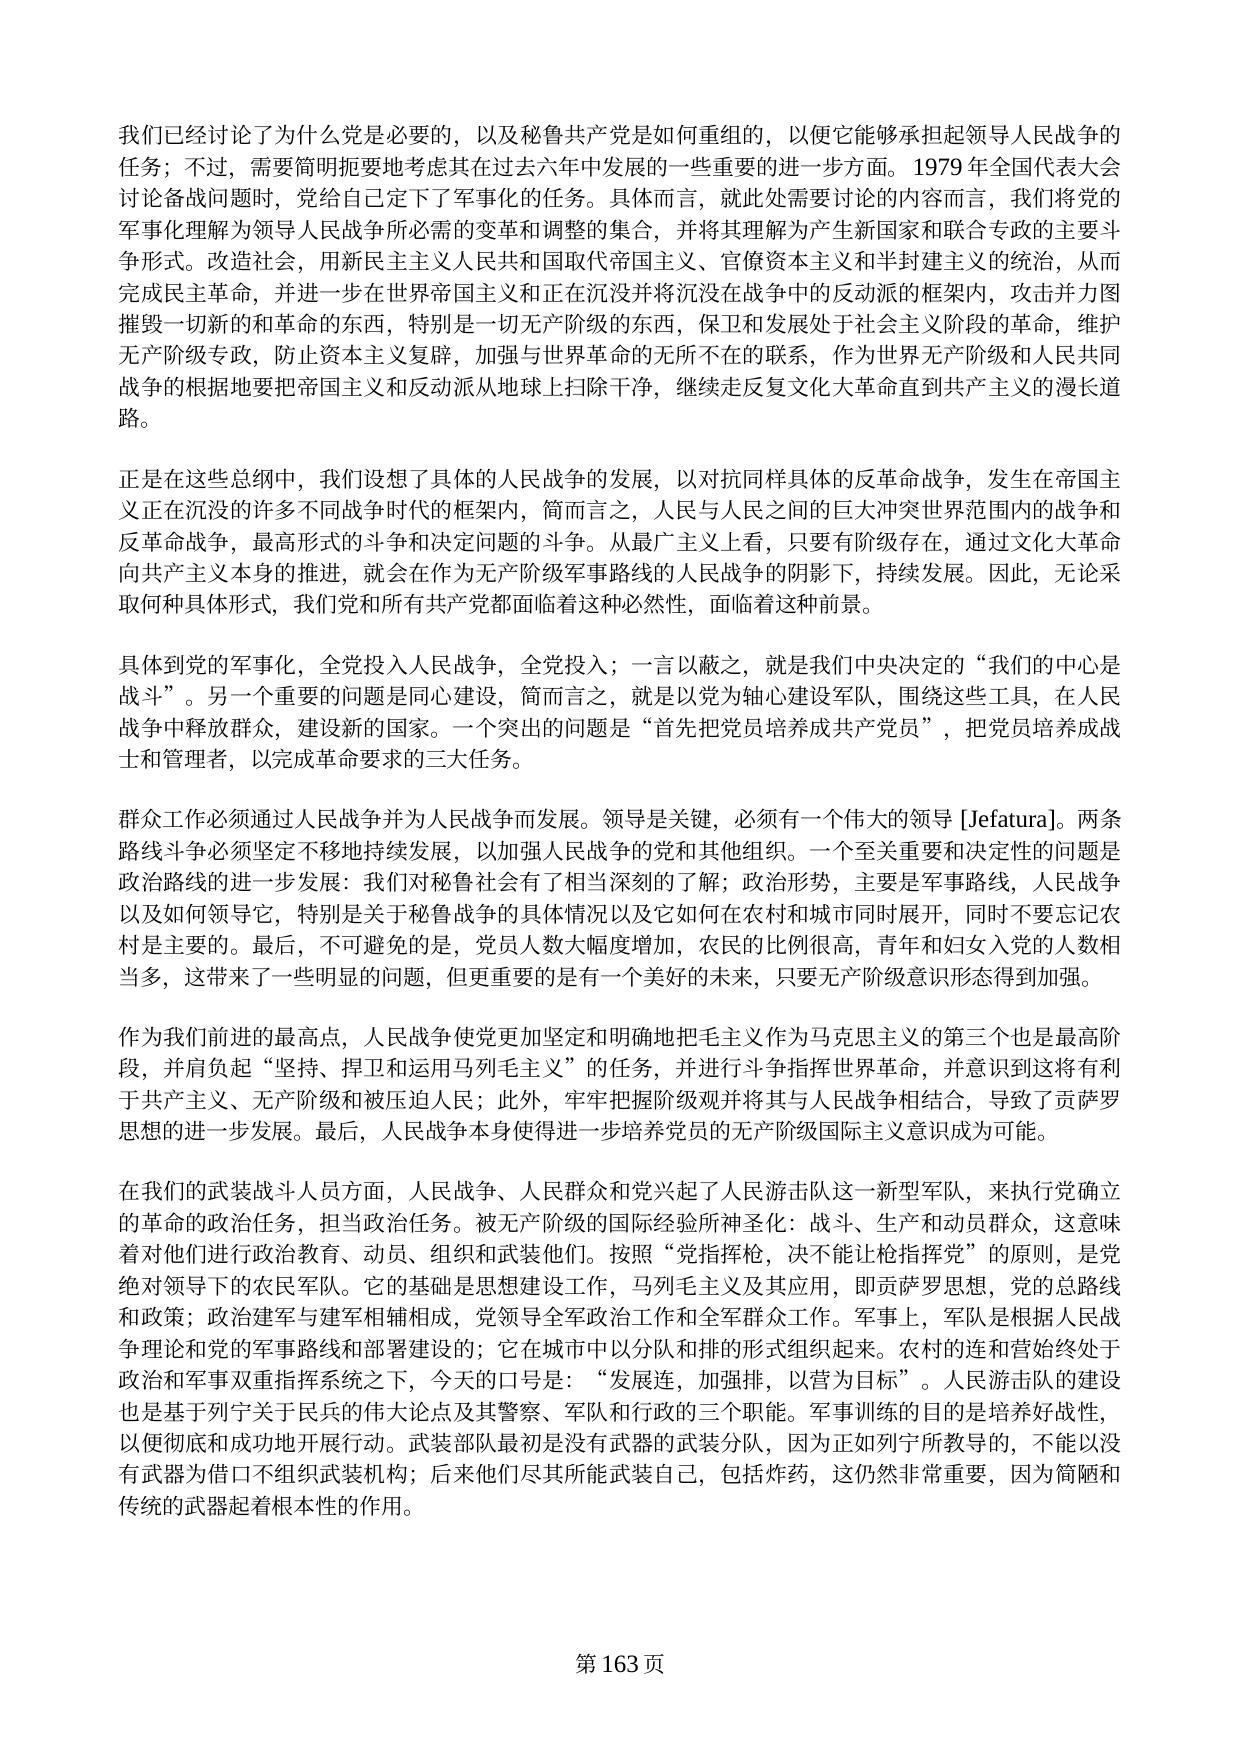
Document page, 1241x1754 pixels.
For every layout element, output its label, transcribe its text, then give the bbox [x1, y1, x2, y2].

text 在我们的武装战斗人员方面，人民战争、人民群众和党兴起了人民游击队这一新型军队，来执行党确立的革命的政治任务，担当政治任务。被无产阶级的国际经验所神圣化：战斗、生产和动员群众，这意味着对他们进行政治教育、动员、组织和武装他们。按照“党指挥枪，决不能让枪指挥党”的原则，是党绝对领导下的农民军队。它的基础是思想建设工作，马列毛主义及其应用，即贡萨罗思想，党的总路线和政策；政治建军与建军相辅相成，党领导全军政治工作和全军群众工作。军事上，军队是根据人民战争理论和党的军事路线和部署建设的；它在城市中以分队和排的形式组织起来。农村的连和营始终处于政治和军事双重指挥系统之下，今天的口号是：“发展连，加强排，以营为目标”。人民游击队的建设也是基于列宁关于民兵的伟大论点及其警察、军队和行政的三个职能。军事训练的目的是培养好战性，以便彻底和成功地开展行动。武装部队最初是没有武器的武装分队，因为正如列宁所教导的，不能以没有武器为借口不组织武装机构；后来他们尽其所能武装自己，包括炸药，这仍然非常重要，因为简陋和传统的武器起着根本性的作用。 [118, 1174, 1122, 1521]
text 正是在这些总纲中，我们设想了具体的人民战争的发展，以对抗同样具体的反革命战争，发生在帝国主义正在沉没的许多不同战争时代的框架内，简而言之，人民与人民之间的巨大冲突世界范围内的战争和反革命战争，最高形式的斗争和决定问题的斗争。从最广主义上看，只要有阶级存在，通过文化大革命向共产主义本身的推进，就会在作为无产阶级军事路线的人民战争的阴影下，持续发展。因此，无论采取何种具体形式，我们党和所有共产党都面临着这种必然性，面临着这种前景。 [118, 462, 1122, 619]
text 作为我们前进的最高点，人民战争使党更加坚定和明确地把毛主义作为马克思主义的第三个也是最高阶段，并肩负起“坚持、捍卫和运用马列毛主义”的任务，并进行斗争指挥世界革命，并意识到这将有利于共产主义、无产阶级和被压迫人民；此外，牢牢把握阶级观并将其与人民战争相结合，导致了贡萨罗思想的进一步发展。最后，人民战争本身使得进一步培养党员的无产阶级国际主义意识成为可能。 [118, 1020, 1122, 1146]
text 群众工作必须通过人民战争并为人民战争而发展。领导是关键，必须有一个伟大的领导 [Jefatura]。两条路线斗争必须坚定不移地持续发展，以加强人民战争的党和其他组织。一个至关重要和决定性的问题是政治路线的进一步发展：我们对秘鲁社会有了相当深刻的了解；政治形势，主要是军事路线，人民战争以及如何领导它，特别是关于秘鲁战争的具体情况以及它如何在农村和城市同时展开，同时不要忘记农村是主要的。最后，不可避免的是，党员人数大幅度增加，农民的比例很高，青年和妇女入党的人数相当多，这带来了一些明显的问题，但更重要的是有一个美好的未来，只要无产阶级意识形态得到加强。 [118, 802, 1122, 991]
text 我们已经讨论了为什么党是必要的，以及秘鲁共产党是如何重组的，以便它能够承担起领导人民战争的任务；不过，需要简明扼要地考虑其在过去六年中发展的一些重要的进一步方面。1979年全国代表大会讨论备战问题时，党给自己定下了军事化的任务。具体而言，就此处需要讨论的内容而言，我们将党的军事化理解为领导人民战争所必需的变革和调整的集合，并将其理解为产生新国家和联合专政的主要斗争形式。改造社会，用新民主主义人民共和国取代帝国主义、官僚资本主义和半封建主义的统治，从而完成民主革命，并进一步在世界帝国主义和正在沉没并将沉没在战争中的反动派的框架内，攻击并力图摧毁一切新的和革命的东西，特别是一切无产阶级的东西，保卫和发展处于社会主义阶段的革命，维护无产阶级专政，防止资本主义复辟，加强与世界革命的无所不在的联系，作为世界无产阶级和人民共同战争的根据地要把帝国主义和反动派从地球上扫除干净，继续走反复文化大革命直到共产主义的漫长道路。 [118, 118, 1122, 433]
text 具体到党的军事化，全党投入人民战争，全党投入；一言以蔽之，就是我们中央决定的“我们的中心是战斗”。另一个重要的问题是同心建设，简而言之，就是以党为轴心建设军队，围绕这些工具，在人民战争中释放群众，建设新的国家。一个突出的问题是“首先把党员培养成共产党员”，把党员培养成战士和管理者，以完成革命要求的三大任务。 [118, 648, 1122, 774]
